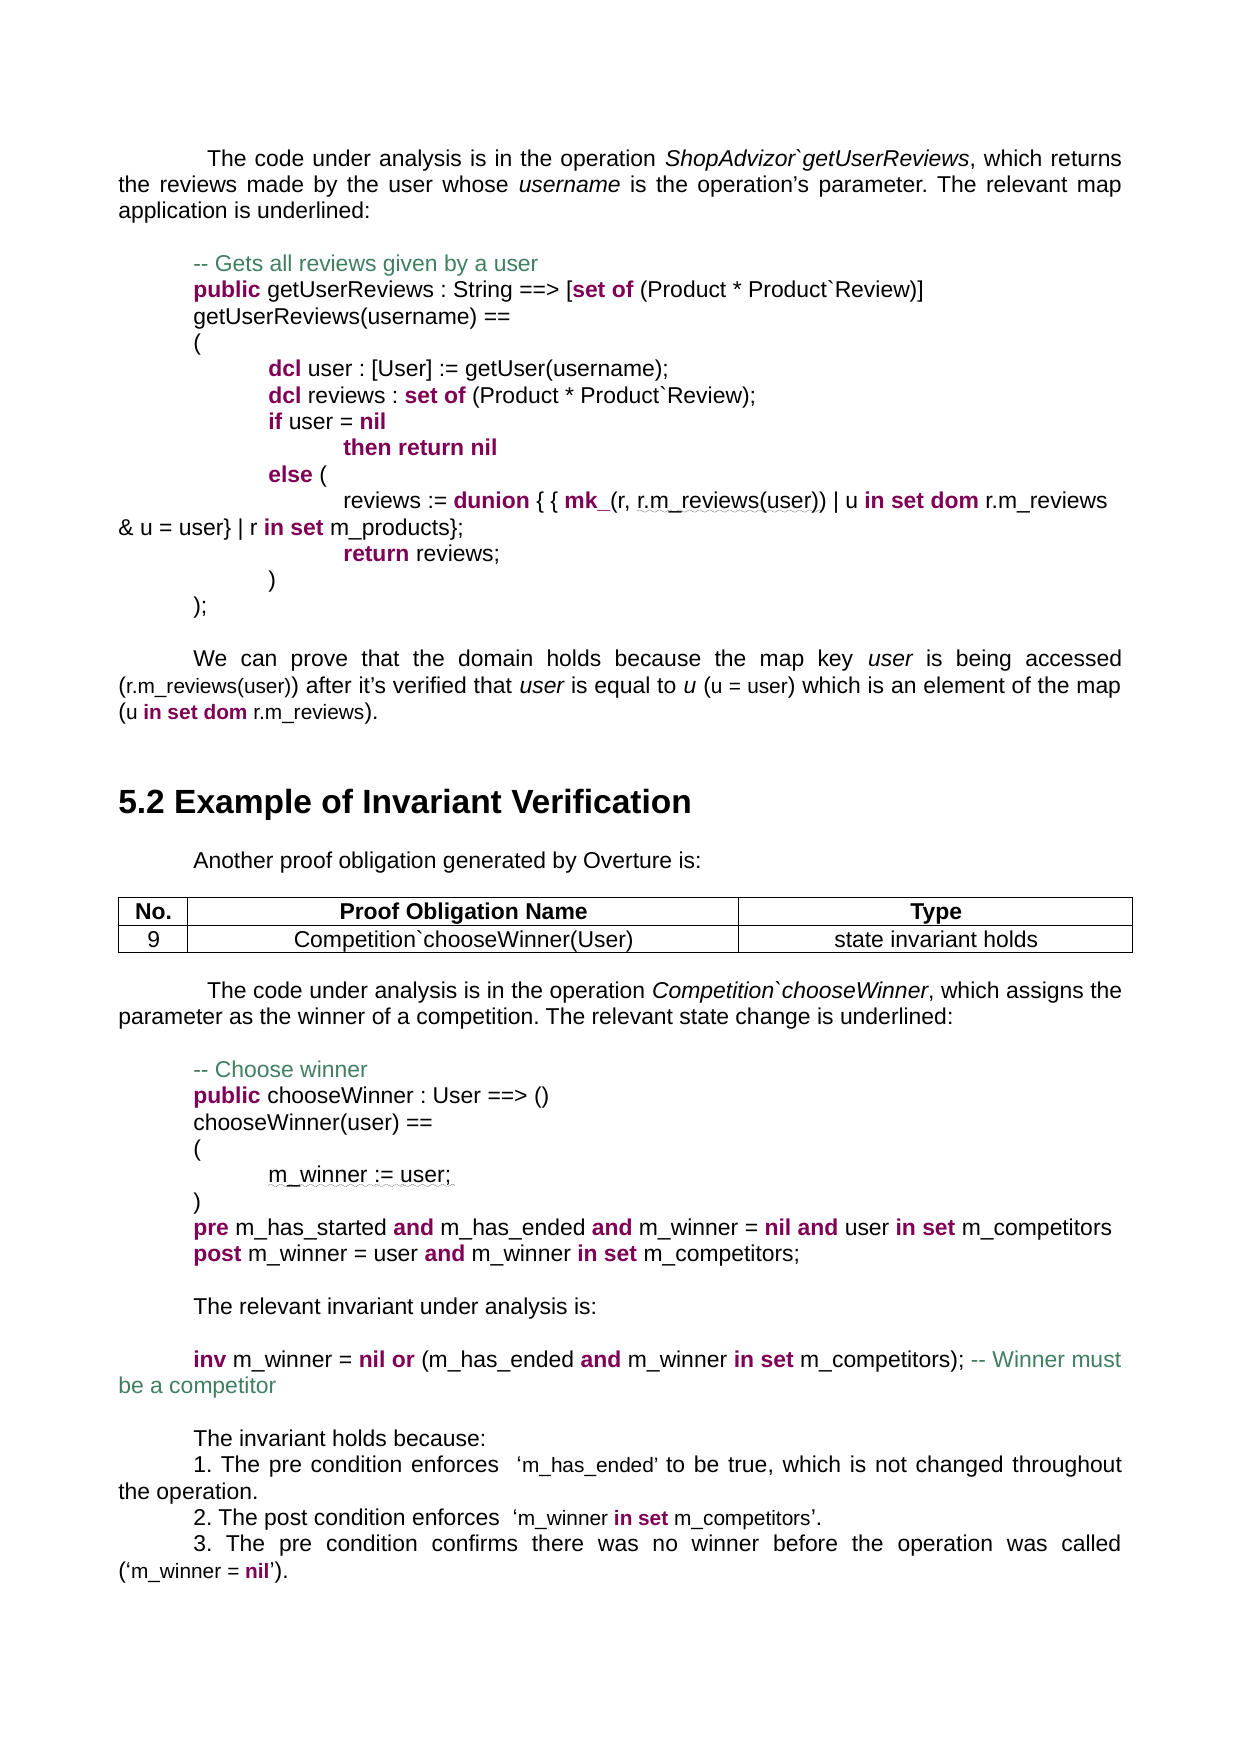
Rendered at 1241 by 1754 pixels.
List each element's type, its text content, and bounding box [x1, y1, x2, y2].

text Another proof obligation generated by Overture is: [118, 847, 1122, 873]
text ); [118, 592, 1122, 619]
text The code under analysis is in the operation ShopAdvizor`getUserReviews, which returns the reviews made by the user whose username is the operation’s parameter. The relevant map application is underlined: [118, 144, 1122, 223]
text The invariant holds because: [118, 1425, 1122, 1451]
text chooseWinner(user) == [118, 1109, 1122, 1135]
text 1. The pre condition enforces ‘m_has_ended’ to be true, which is not changed throughout the operation. [118, 1451, 1122, 1504]
text dcl reviews : set of (Product * Product`Review); [118, 382, 1122, 408]
table_cell 9 [119, 926, 187, 952]
text pre m_has_started and m_has_ended and m_winner = nil and user in set m_competitors [118, 1214, 1122, 1240]
text inv m_winner = nil or (m_has_ended and m_winner in set m_competitors); -- Winner must be a competitor [118, 1346, 1122, 1398]
subtitle 5.2 Example of Invariant Verification [118, 782, 1122, 820]
text The code under analysis is in the operation Competition`chooseWinner, which assigns the parameter as the winner of a competition. The relevant state change is underlined: [118, 977, 1122, 1029]
text if user = nil [118, 408, 1122, 434]
text -- Choose winner [118, 1056, 1122, 1082]
text dcl user : [User] := getUser(username); [118, 355, 1122, 382]
table_cell Competition`chooseWinner(User) [188, 926, 738, 952]
text reviews := dunion { { mk_(r, r.m_reviews(user)) | u in set dom r.m_reviews & u = user} | r in set m_products}; [118, 487, 1122, 540]
text else ( [118, 461, 1122, 487]
text then return nil [118, 434, 1122, 461]
text public chooseWinner : User ==> () [118, 1082, 1122, 1109]
text m_winner := user; [118, 1161, 1122, 1188]
text -- Gets all reviews given by a user [118, 250, 1122, 276]
text ) [118, 1188, 1122, 1214]
text We can prove that the domain holds because the map key user is being accessed (r.m_reviews(user)) after it’s verified that user is equal to u (u = user) which is an element of the map (u in set dom r.m_reviews). [118, 645, 1122, 724]
text 3. The pre condition confirms there was no winner before the operation was called (‘m_winner = nil’). [118, 1530, 1122, 1583]
table_header No. [119, 898, 187, 924]
text 2. The post condition enforces ‘m_winner in set m_competitors’. [118, 1504, 1122, 1530]
text getUserReviews(username) == [118, 303, 1122, 329]
text public getUserReviews : String ==> [set of (Product * Product`Review)] [118, 276, 1122, 303]
text return reviews; [118, 540, 1122, 566]
text ( [118, 329, 1122, 355]
table_header Proof Obligation Name [188, 898, 738, 924]
text ) [118, 566, 1122, 592]
table_header Type [739, 898, 1132, 924]
table_cell state invariant holds [739, 926, 1132, 952]
text post m_winner = user and m_winner in set m_competitors; [118, 1240, 1122, 1267]
text ( [118, 1135, 1122, 1161]
text The relevant invariant under analysis is: [118, 1293, 1122, 1319]
